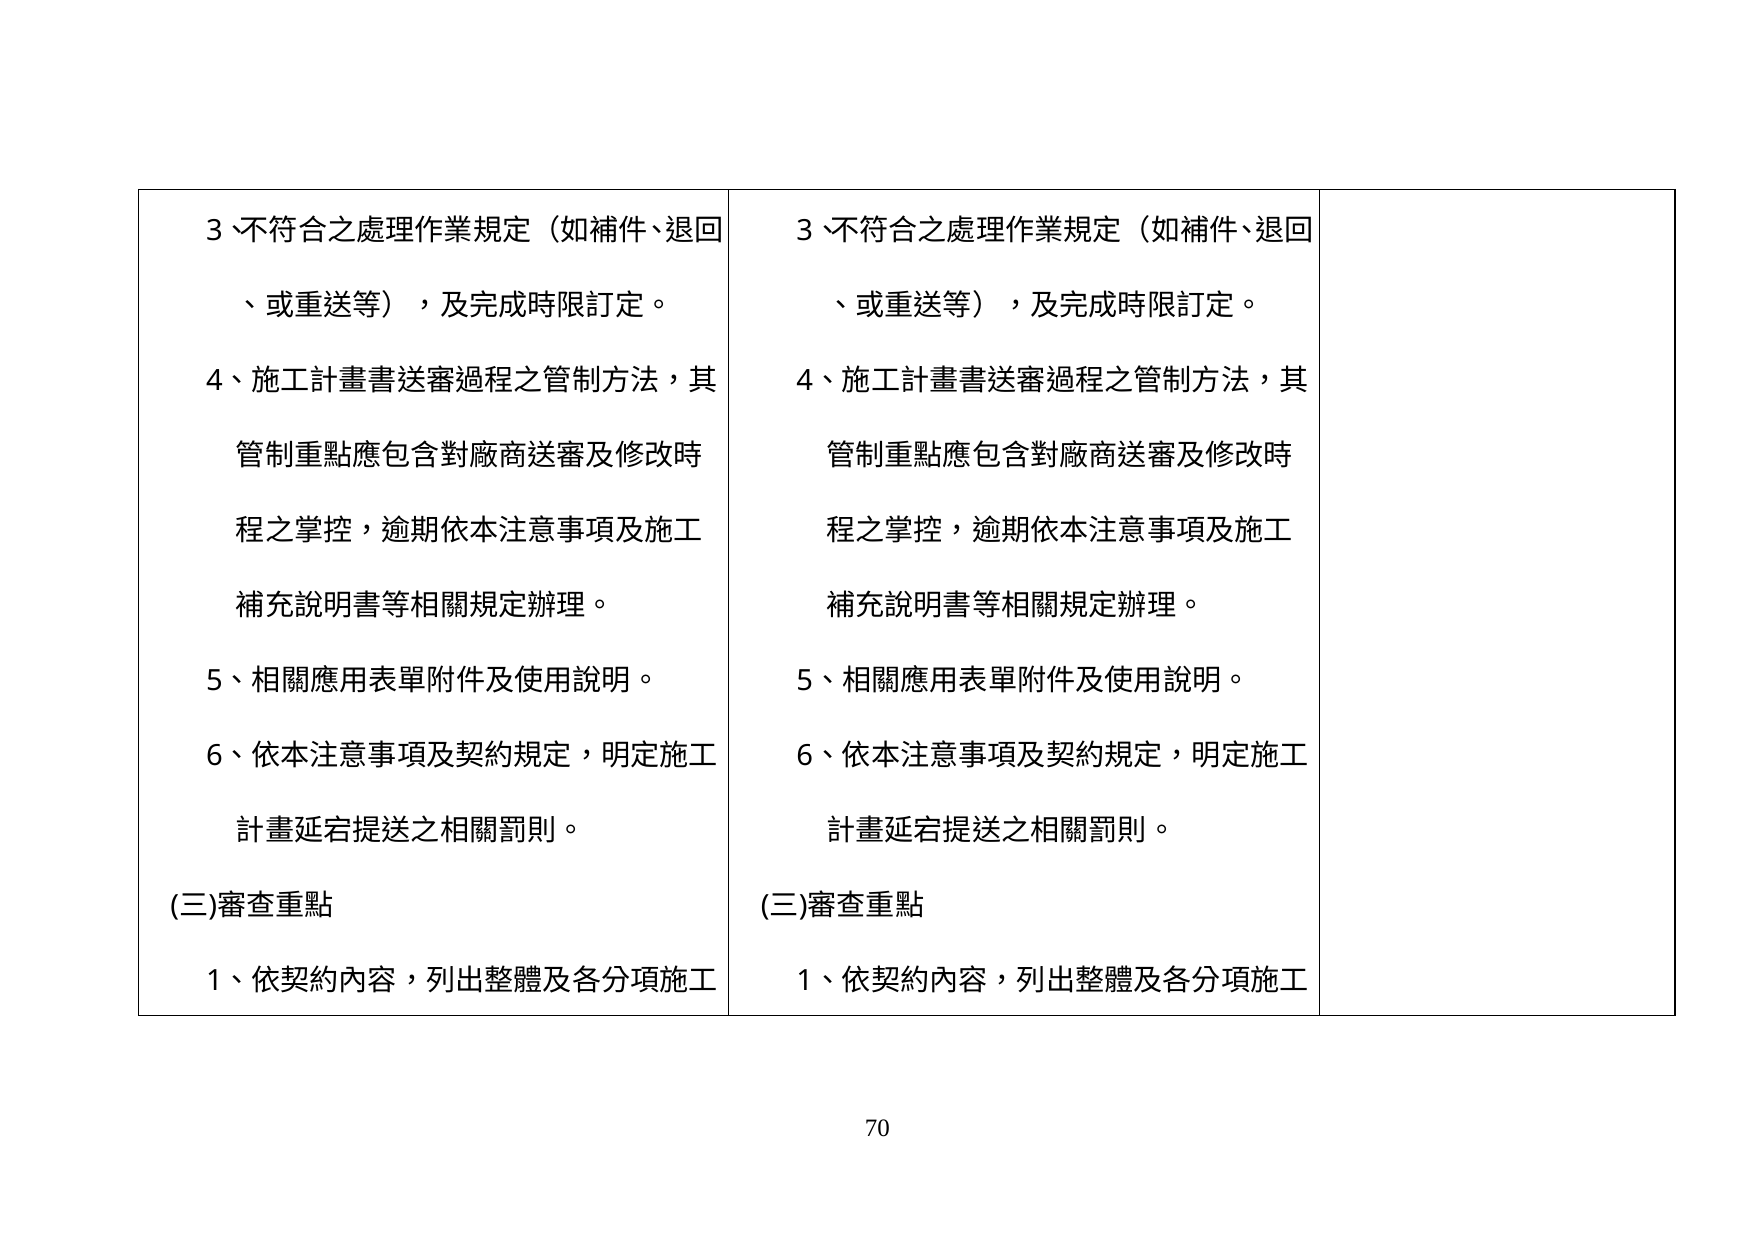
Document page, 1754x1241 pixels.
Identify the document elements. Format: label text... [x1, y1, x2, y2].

table_cell 3、不符合之處理作業規定（如補件、退回、或重送等），及完成時限訂定。 4、施工計畫書送審過程之管制方法，其管制重點應包含對廠商送審及修改時程之掌控，逾期依本注意事項及施工補充說明書等相關規定辦理。 5、相關應用表單附件及使用說明。 6、依本注意事項及契約規定，明定施工計畫延宕提送之相關罰則。 (三)審查重點 1、依契約內容，列出整體及各分項施工 [729, 190, 1319, 1015]
table_cell [1320, 190, 1674, 1015]
table_cell 3、不符合之處理作業規定（如補件、退回、或重送等），及完成時限訂定。 4、施工計畫書送審過程之管制方法，其管制重點應包含對廠商送審及修改時程之掌控，逾期依本注意事項及施工補充說明書等相關規定辦理。 5、相關應用表單附件及使用說明。 6、依本注意事項及契約規定，明定施工計畫延宕提送之相關罰則。 (三)審查重點 1、依契約內容，列出整體及各分項施工 [139, 190, 728, 1015]
